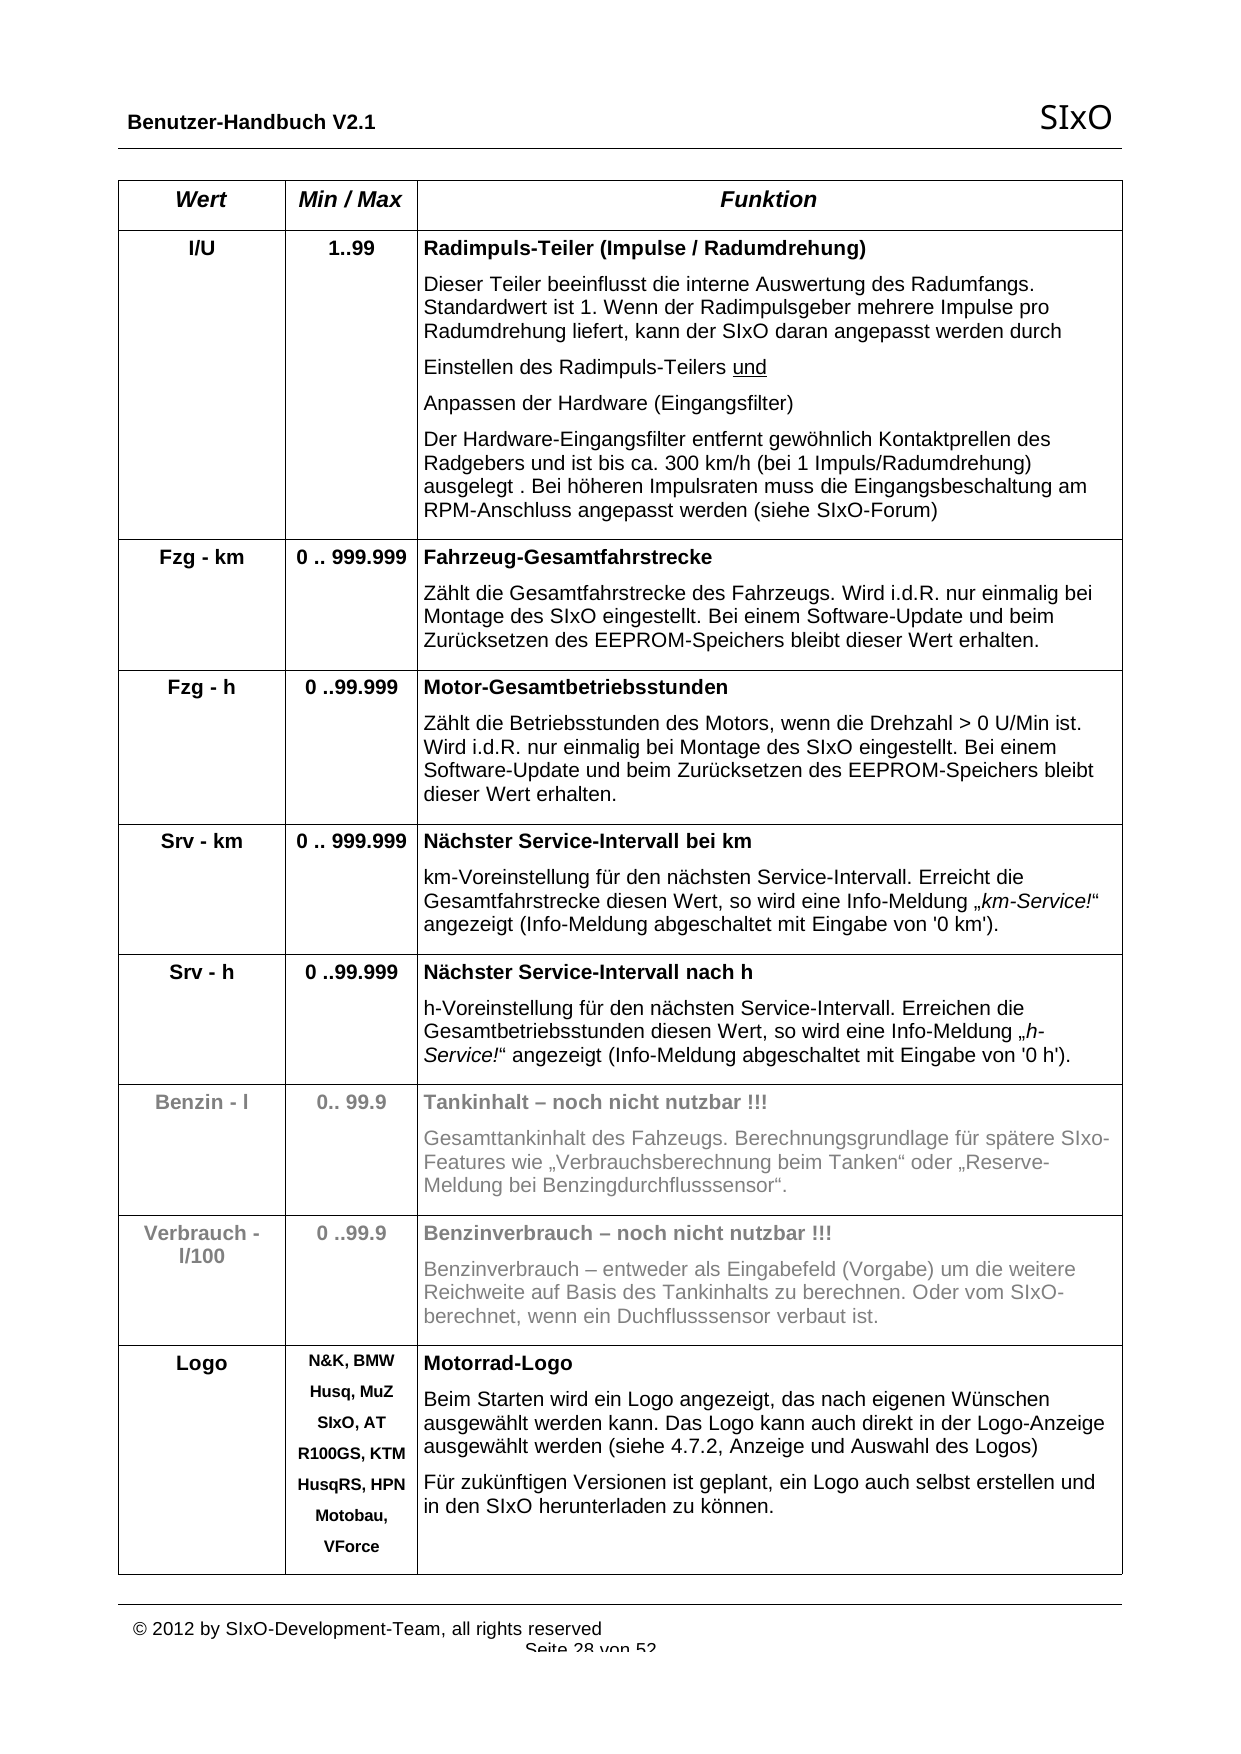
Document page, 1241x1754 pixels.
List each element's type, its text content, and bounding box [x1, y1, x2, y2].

table_cell Tankinhalt – noch nicht nutzbar !!! Gesamttankinhalt des Fahzeugs. Berechnungsgrundlage für spätere SIxo-Features wie „Verbrauchsberechnung beim Tanken“ oder „Reserve-Meldung bei Benzingdurchflusssensor“. [418, 1085, 1122, 1215]
table_cell Nächster Service-Intervall nach h h-Voreinstellung für den nächsten Service-Intervall. Erreichen die Gesamtbetriebsstunden diesen Wert, so wird eine Info-Meldung „h-Service!“ angezeigt (Info-Meldung abgeschaltet mit Eingabe von '0 h'). [418, 955, 1122, 1084]
table_cell Benzinverbrauch – noch nicht nutzbar !!! Benzinverbrauch – entweder als Eingabefeld (Vorgabe) um die weitere Reichweite auf Basis des Tankinhalts zu berechnen. Oder vom SIxO-berechnet, wenn ein Duchflusssensor verbaut ist. [418, 1216, 1122, 1345]
table_cell 0 .. 999.999 [286, 540, 417, 670]
table_cell 0 ..99.999 [286, 671, 417, 824]
table_cell 0 ..99.999 [286, 955, 417, 1084]
table_cell Radimpuls-Teiler (Impulse / Radumdrehung) Dieser Teiler beeinflusst die interne Auswertung des Radumfangs. Standardwert ist 1. Wenn der Radimpulsgeber mehrere Impulse pro Radumdrehung liefert, kann der SIxO daran angepasst werden durch Einstellen des Radimpuls-Teilers und Anpassen der Hardware (Eingangsfilter) Der Hardware-Eingangsfilter entfernt gewöhnlich Kontaktprellen des Radgebers und ist bis ca. 300 km/h (bei 1 Impuls/Radumdrehung) ausgelegt . Bei höheren Impulsraten muss die Eingangsbeschaltung am RPM-Anschluss angepasst werden (siehe SIxO-Forum) [418, 231, 1122, 539]
table_cell Motorrad-Logo Beim Starten wird ein Logo angezeigt, das nach eigenen Wünschen ausgewählt werden kann. Das Logo kann auch direkt in der Logo-Anzeige ausgewählt werden (siehe 4.7.2, Anzeige und Auswahl des Logos) Für zukünftigen Versionen ist geplant, ein Logo auch selbst erstellen und in den SIxO herunterladen zu können. [418, 1346, 1122, 1574]
table_cell 1..99 [286, 231, 417, 539]
table_cell 0.. 99.9 [286, 1085, 417, 1215]
table_cell Nächster Service-Intervall bei km km-Voreinstellung für den nächsten Service-Intervall. Erreicht die Gesamtfahrstrecke diesen Wert, so wird eine Info-Meldung „km-Service!“ angezeigt (Info-Meldung abgeschaltet mit Eingabe von '0 km'). [418, 825, 1122, 954]
table_cell Fzg - km [119, 540, 285, 670]
table_cell 0 .. 999.999 [286, 825, 417, 954]
table_cell Srv - km [119, 825, 285, 954]
table_cell N&K, BMW Husq, MuZ SIxO, AT R100GS, KTM HusqRS, HPN Motobau, VForce [286, 1346, 417, 1574]
table_cell I/U [119, 231, 285, 539]
table_cell Srv - h [119, 955, 285, 1084]
table_header Funktion [418, 181, 1122, 230]
table_cell Fahrzeug-Gesamtfahrstrecke Zählt die Gesamtfahrstrecke des Fahrzeugs. Wird i.d.R. nur einmalig bei Montage des SIxO eingestellt. Bei einem Software-Update und beim Zurücksetzen des EEPROM-Speichers bleibt dieser Wert erhalten. [418, 540, 1122, 670]
table_cell Verbrauch - l/100 [119, 1216, 285, 1345]
table_cell Motor-Gesamtbetriebsstunden Zählt die Betriebsstunden des Motors, wenn die Drehzahl > 0 U/Min ist. Wird i.d.R. nur einmalig bei Montage des SIxO eingestellt. Bei einem Software-Update und beim Zurücksetzen des EEPROM-Speichers bleibt dieser Wert erhalten. [418, 671, 1122, 824]
table_cell Fzg - h [119, 671, 285, 824]
table_header Min / Max [286, 181, 417, 230]
table_cell Benzin - l [119, 1085, 285, 1215]
table_cell 0 ..99.9 [286, 1216, 417, 1345]
table_header Wert [119, 181, 285, 230]
table_cell Logo [119, 1346, 285, 1574]
